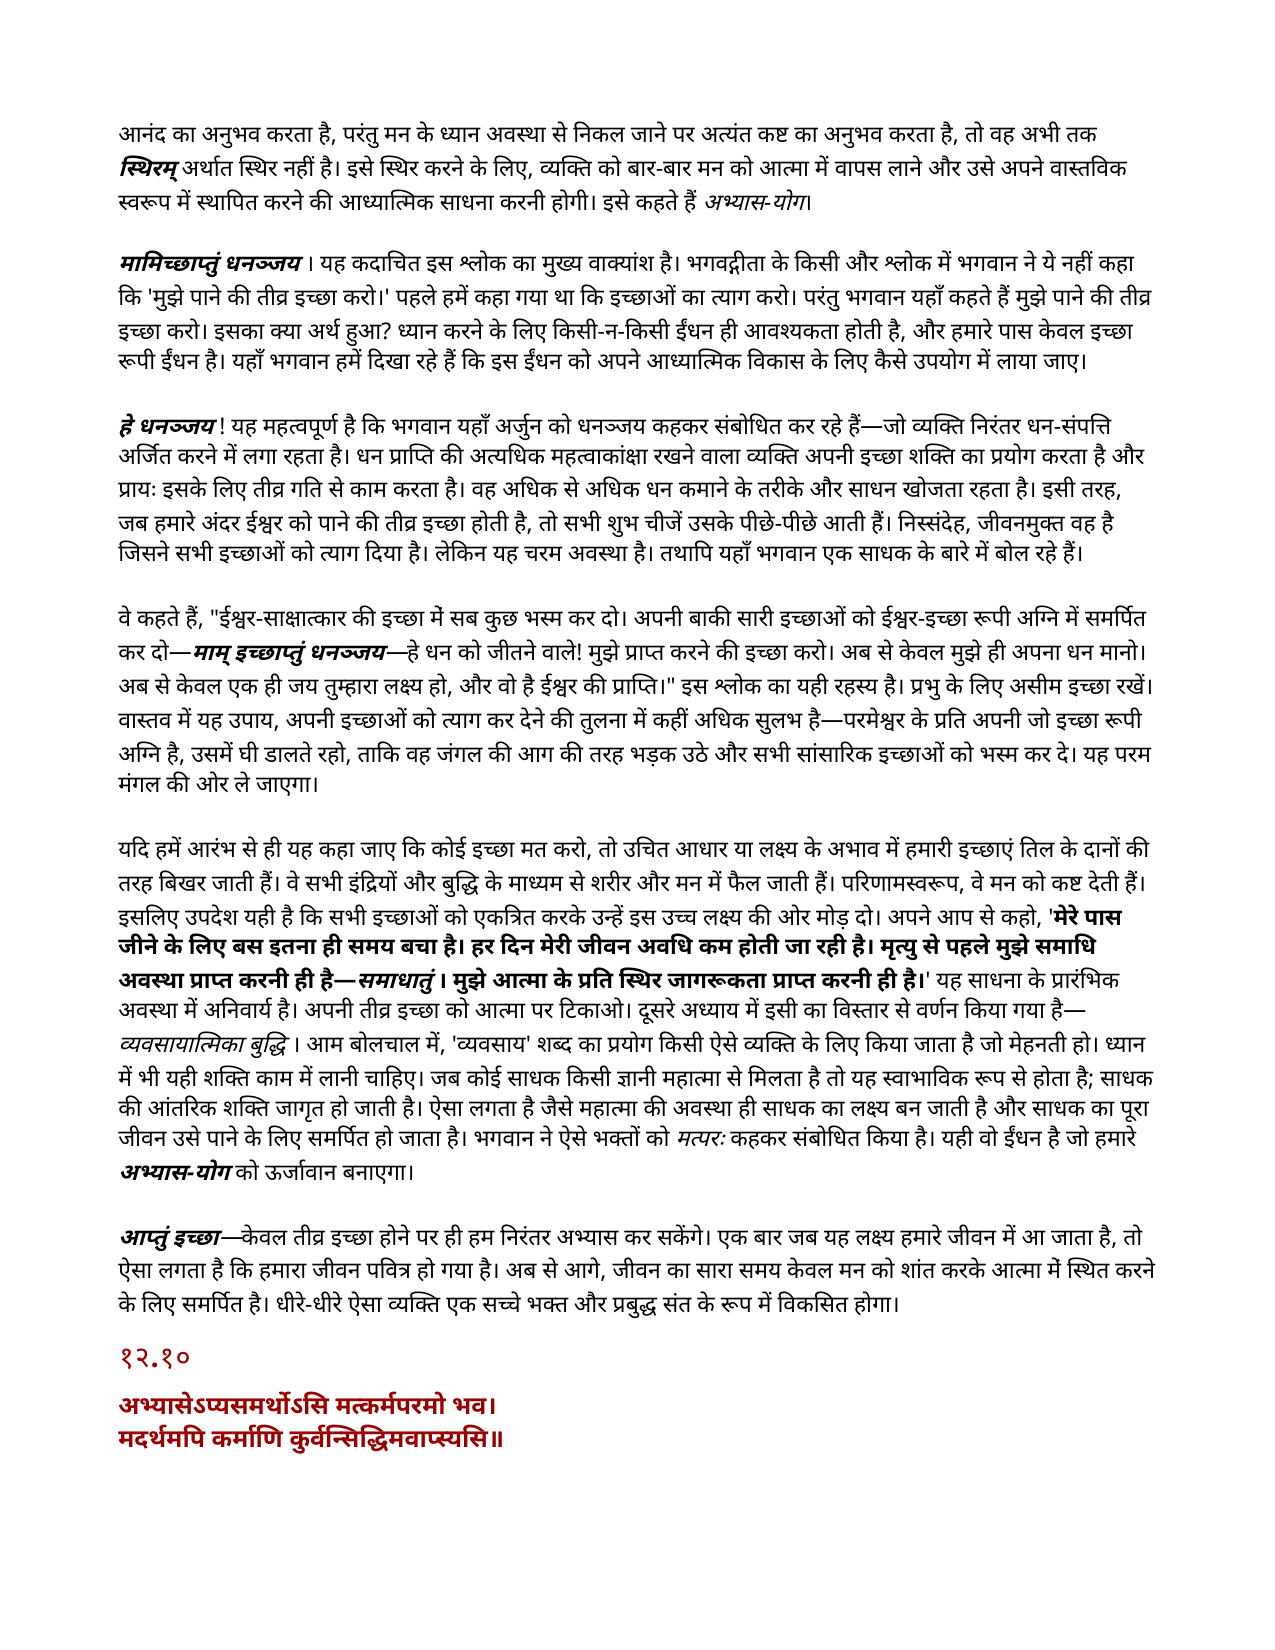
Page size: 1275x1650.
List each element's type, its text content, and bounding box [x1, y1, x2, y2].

text हे धनञ्जय ! यह महत्वपूर्ण है कि भगवान यहाँ अर्जुन को धनञ्जय कहकर संबोधित कर रहे हैं—जो व्यक्ति निरंतर धन-संपत्ति अर्जित करने में लगा रहता है। धन प्राप्ति की अत्यधिक महत्वाकांक्षा रखने वाला व्यक्ति अपनी इच्छा शक्ति का प्रयोग करता है और प्रायः इसके लिए तीव्र गति से काम करता है। वह अधिक से अधिक धन कमाने के तरीके और साधन खोजता रहता है। इसी तरह, जब हमारे अंदर ईश्वर को पाने की तीव्र इच्छा होती है, तो सभी शुभ चीजें उसके पीछे-पीछे आती हैं। निस्संदेह, जीवनमुक्त वह है जिसने सभी इच्छाओं को त्याग दिया है। लेकिन यह चरम अवस्था है। तथापि यहाँ भगवान एक साधक के बारे में बोल रहे हैं। [118, 410, 1157, 571]
text मदर्थमपि कर्माणि कुर्वन्सिद्धिमवाप्स्यसि॥ [118, 1425, 1157, 1457]
text यदि हमें आरंभ से ही यह कहा जाए कि कोई इच्छा मत करो, तो उचित आधार या लक्ष्य के अभाव में हमारी इच्छाएं तिल के दानों की तरह बिखर जाती हैं। वे सभी इंद्रियों और बुद्धि के माध्यम से शरीर और मन में फैल जाती हैं। परिणामस्वरूप, वे मन को कष्ट देती हैं। इसलिए उपदेश यही है कि सभी इच्छाओं को एकत्रित करके उन्हें इस उच्च लक्ष्य की ओर मोड़ दो। अपने आप से कहो, 'मेरे पास जीने के लिए बस इतना ही समय बचा है। हर दिन मेरी जीवन अवधि कम होती जा रही है। मृत्यु से पहले मुझे समाधि अवस्था प्राप्त करनी ही है—समाधातुं । मुझे आत्मा के प्रति स्थिर जागरूकता प्राप्त करनी ही है।' यह साधना के प्रारंभिक अवस्था में अनिवार्य है। अपनी तीव्र इच्छा को आत्मा पर टिकाओ। दूसरे अध्याय में इसी का विस्तार से वर्णन किया गया है—व्यवसायात्मिका बुद्धि । आम बोलचाल में, 'व्यवसाय' शब्द का प्रयोग किसी ऐसे व्यक्ति के लिए किया जाता है जो मेहनती हो। ध्यान में भी यही शक्ति काम में लानी चाहिए। जब ​​कोई साधक किसी ज्ञानी महात्मा से मिलता है तो यह स्वाभाविक रूप से होता है; साधक की आंतरिक शक्ति जागृत हो जाती है। ऐसा लगता है जैसे महात्मा की अवस्था ही साधक का लक्ष्य बन जाती है और साधक का पूरा जीवन उसे पाने के लिए समर्पित हो जाता है। भगवान ने ऐसे भक्तों को मत्परः कहकर संबोधित किया है। यही वो ईंधन है जो हमारे अभ्यास-योग को ऊर्जावान बनाएगा। [118, 833, 1157, 1189]
text आप्तुं‌ इच्छा—केवल तीव्र इच्छा होने पर ही हम निरंतर अभ्यास कर सकेंगे। एक बार जब यह लक्ष्य हमारे जीवन में आ जाता है, तो ऐसा लगता है कि हमारा जीवन पवित्र हो गया है। अब से आगे, जीवन का सारा समय केवल मन को शांत करके आत्मा में‌ स्थित करने के लिए समर्पित है। धीरे-धीरे ऐसा व्यक्ति एक सच्चे भक्त और प्रबुद्ध संत के रूप में विकसित होगा। [118, 1221, 1157, 1322]
text वे कहते हैं, "ईश्वर-साक्षात्कार की इच्छा में‌ सब कुछ भस्म कर दो। अपनी बाकी सारी इच्छाओं को ईश्वर-इच्छा रूपी अग्नि में समर्पित कर दो—माम् इच्छाप्तुं धनञ्जय—हे धन को जीतने वाले! मुझे प्राप्त करने की इच्छा करो। अब से केवल मुझे ही अपना धन मानो। अब से केवल एक ही जय तुम्हारा लक्ष्य हो, और वो है ईश्वर की प्राप्ति।" इस श्लोक का यही रहस्य है। प्रभु के लिए असीम इच्छा रखें। वास्तव में यह उपाय, अपनी इच्छाओं को त्याग कर देने की तुलना में कहीं अधिक सुलभ है—परमेश्वर के प्रति अपनी जो इच्छा रूपी अग्नि है, उसमें घी डालते रहो, ताकि वह जंगल की आग की तरह भड़क उठे और सभी सांसारिक इच्छाओं को भस्म कर दे। यह परम मंगल की ओर ले जाएगा। [118, 602, 1157, 801]
text मामिच्छाप्तुं धनञ्जय । यह कदाचित इस श्लोक का मुख्य वाक्यांश है। भगवद्गीता के किसी और श्लोक में भगवान ने ये नहीं कहा कि 'मुझे पाने की तीव्र इच्छा करो।' पहले हमें कहा गया था कि इच्छाओं का त्याग करो। परंतु भगवान यहाँ कहते हैं मुझे पाने की तीव्र इच्छा करो। इसका क्या अर्थ हुआ? ध्यान करने के लिए किसी-न-किसी ईंधन ही आवश्यकता होती है, और हमारे पास केवल इच्छा रूपी ईंधन है। यहाँ भगवान हमें दिखा रहे हैं कि इस ईंधन को अपने आध्यात्मिक विकास के लिए कैसे उपयोग में लाया जाए। [118, 251, 1157, 378]
text आनंद का अनुभव करता है, परंतु मन के ध्यान अवस्था से निकल जाने पर अत्यंत कष्ट का अनुभव करता है, तो वह अभी तक स्थिरम् अर्थात स्थिर नहीं है। इसे स्थिर करने के लिए, व्यक्ति को बार-बार मन को आत्मा में वापस लाने और उसे अपने वास्तविक स्वरूप में स्थापित करने की आध्यात्मिक साधना करनी होगी। इसे कहते हैं अभ्यास-योग। [118, 118, 1157, 220]
text अभ्यासेऽप्यसमर्थोऽसि मत्कर्मपरमो भव। [118, 1392, 1157, 1425]
subtitle १२.१० [118, 1337, 1157, 1380]
